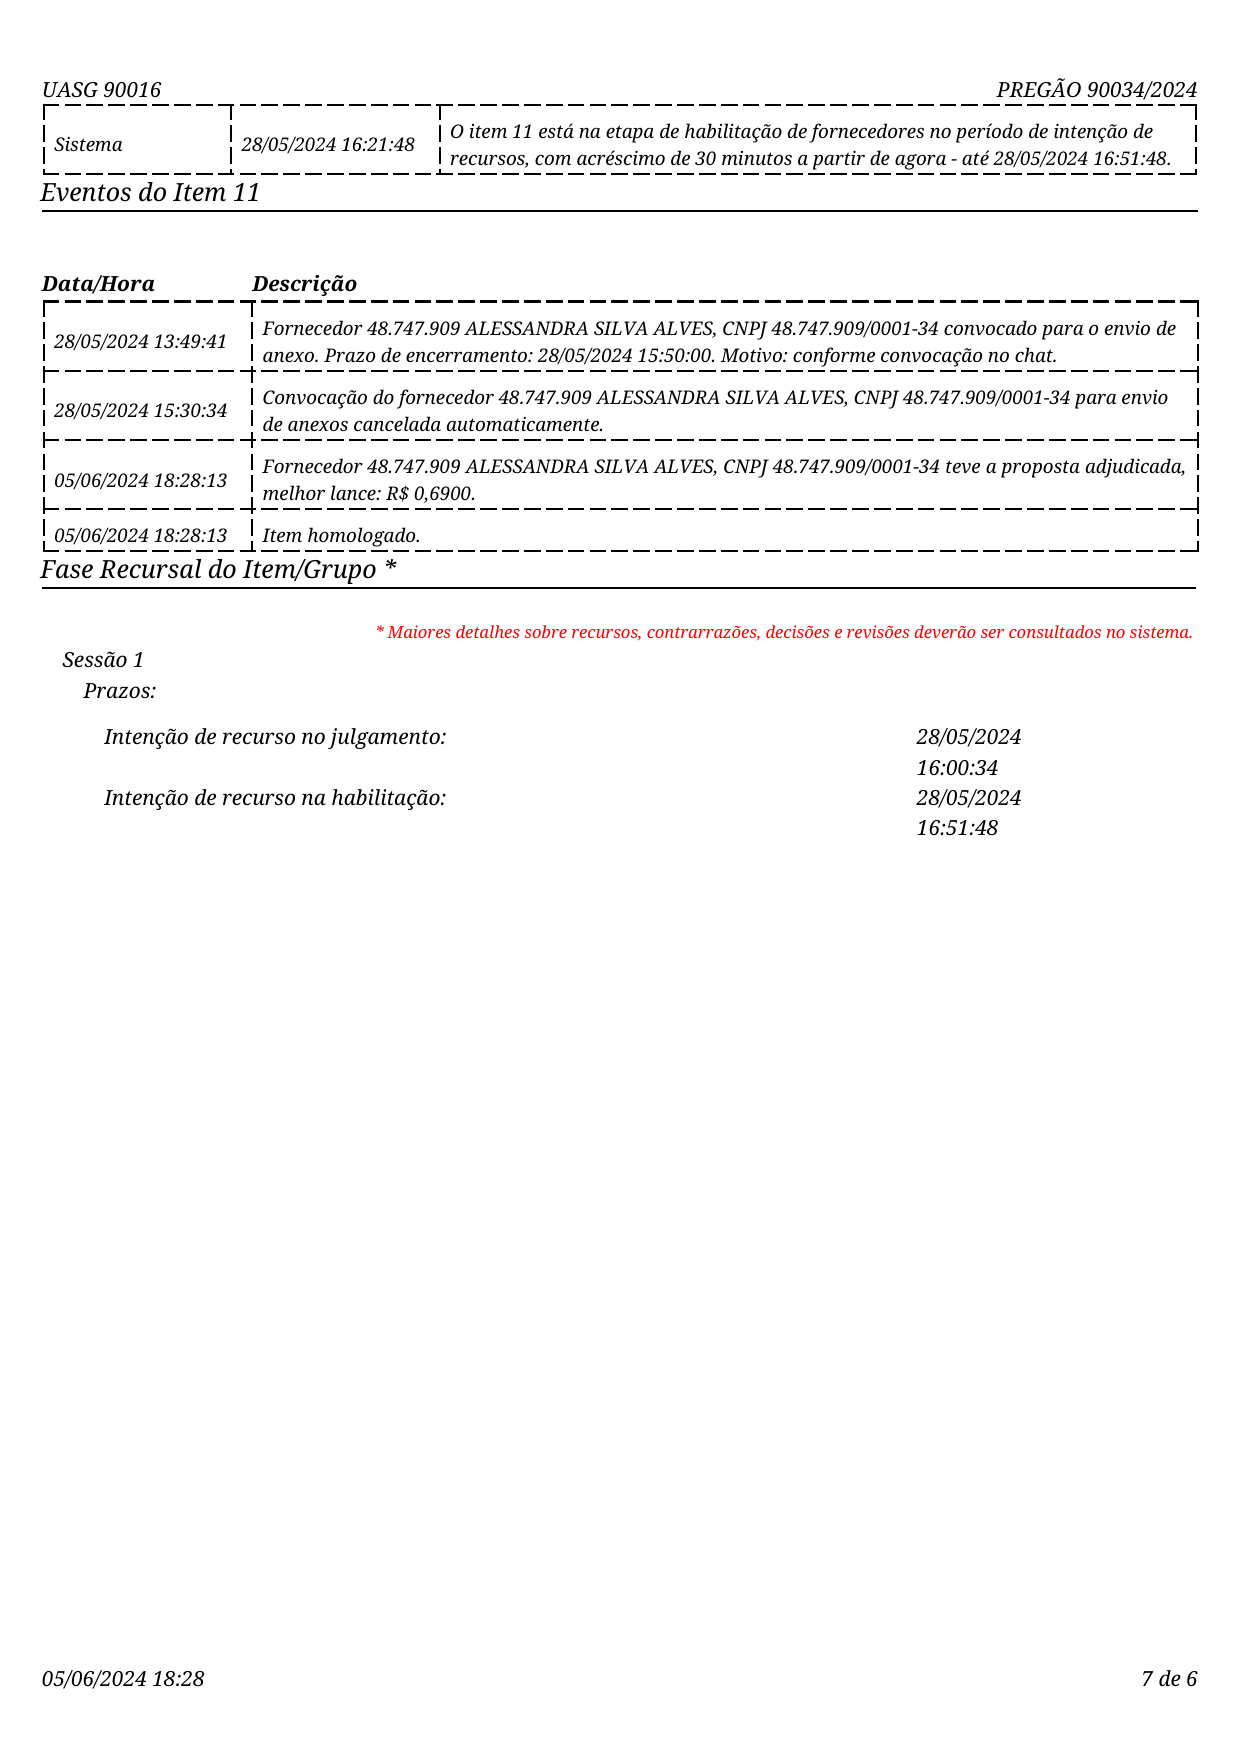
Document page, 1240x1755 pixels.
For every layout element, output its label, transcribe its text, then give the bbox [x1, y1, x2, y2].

table_cell Intenção de recurso na habilitação: [83, 783, 917, 844]
table_cell Item homologado. [252, 508, 1198, 550]
table_header Prazos: [83, 676, 917, 722]
table_cell 28/05/2024 16:00:34 [917, 723, 1085, 783]
table_cell 05/06/2024 18:28:13 [44, 439, 252, 508]
table_header [917, 676, 1085, 722]
table_cell Fornecedor 48.747.909 ALESSANDRA SILVA ALVES, CNPJ 48.747.909/0001-34 teve a proposta adjudicada, melhor lance: R$ 0,6900. [252, 439, 1198, 508]
text Eventos do Item 11 [40, 175, 1200, 209]
table_header 28/05/2024 13:49:41 [44, 300, 252, 369]
text Sessão 1 [62, 645, 1200, 673]
table_cell Sistema [44, 104, 231, 173]
table_cell Intenção de recurso no julgamento: [83, 723, 917, 783]
text * Maiores detalhes sobre recursos, contrarrazões, decisões e revisões deverão ser consultados no sistema. [42, 621, 1196, 643]
table_header Fornecedor 48.747.909 ALESSANDRA SILVA ALVES, CNPJ 48.747.909/0001-34 convocado para o envio de anexo. Prazo de encerramento: 28/05/2024 15:50:00. Motivo: conforme convocação no chat. [252, 300, 1198, 369]
text Data/Hora Descrição [42, 269, 1200, 298]
table_cell 28/05/2024 15:30:34 [44, 370, 252, 439]
table_cell O item 11 está na etapa de habilitação de fornecedores no período de intenção de recursos, com acréscimo de 30 minutos a partir de agora - até 28/05/2024 16:51:48. [440, 104, 1196, 173]
text Fase Recursal do Item/Grupo * [40, 552, 1200, 586]
table_cell 28/05/2024 16:51:48 [917, 783, 1085, 844]
table_cell 28/05/2024 16:21:48 [231, 104, 439, 173]
table_cell 05/06/2024 18:28:13 [44, 508, 252, 550]
table_cell Convocação do fornecedor 48.747.909 ALESSANDRA SILVA ALVES, CNPJ 48.747.909/0001-34 para envio de anexos cancelada automaticamente. [252, 370, 1198, 439]
